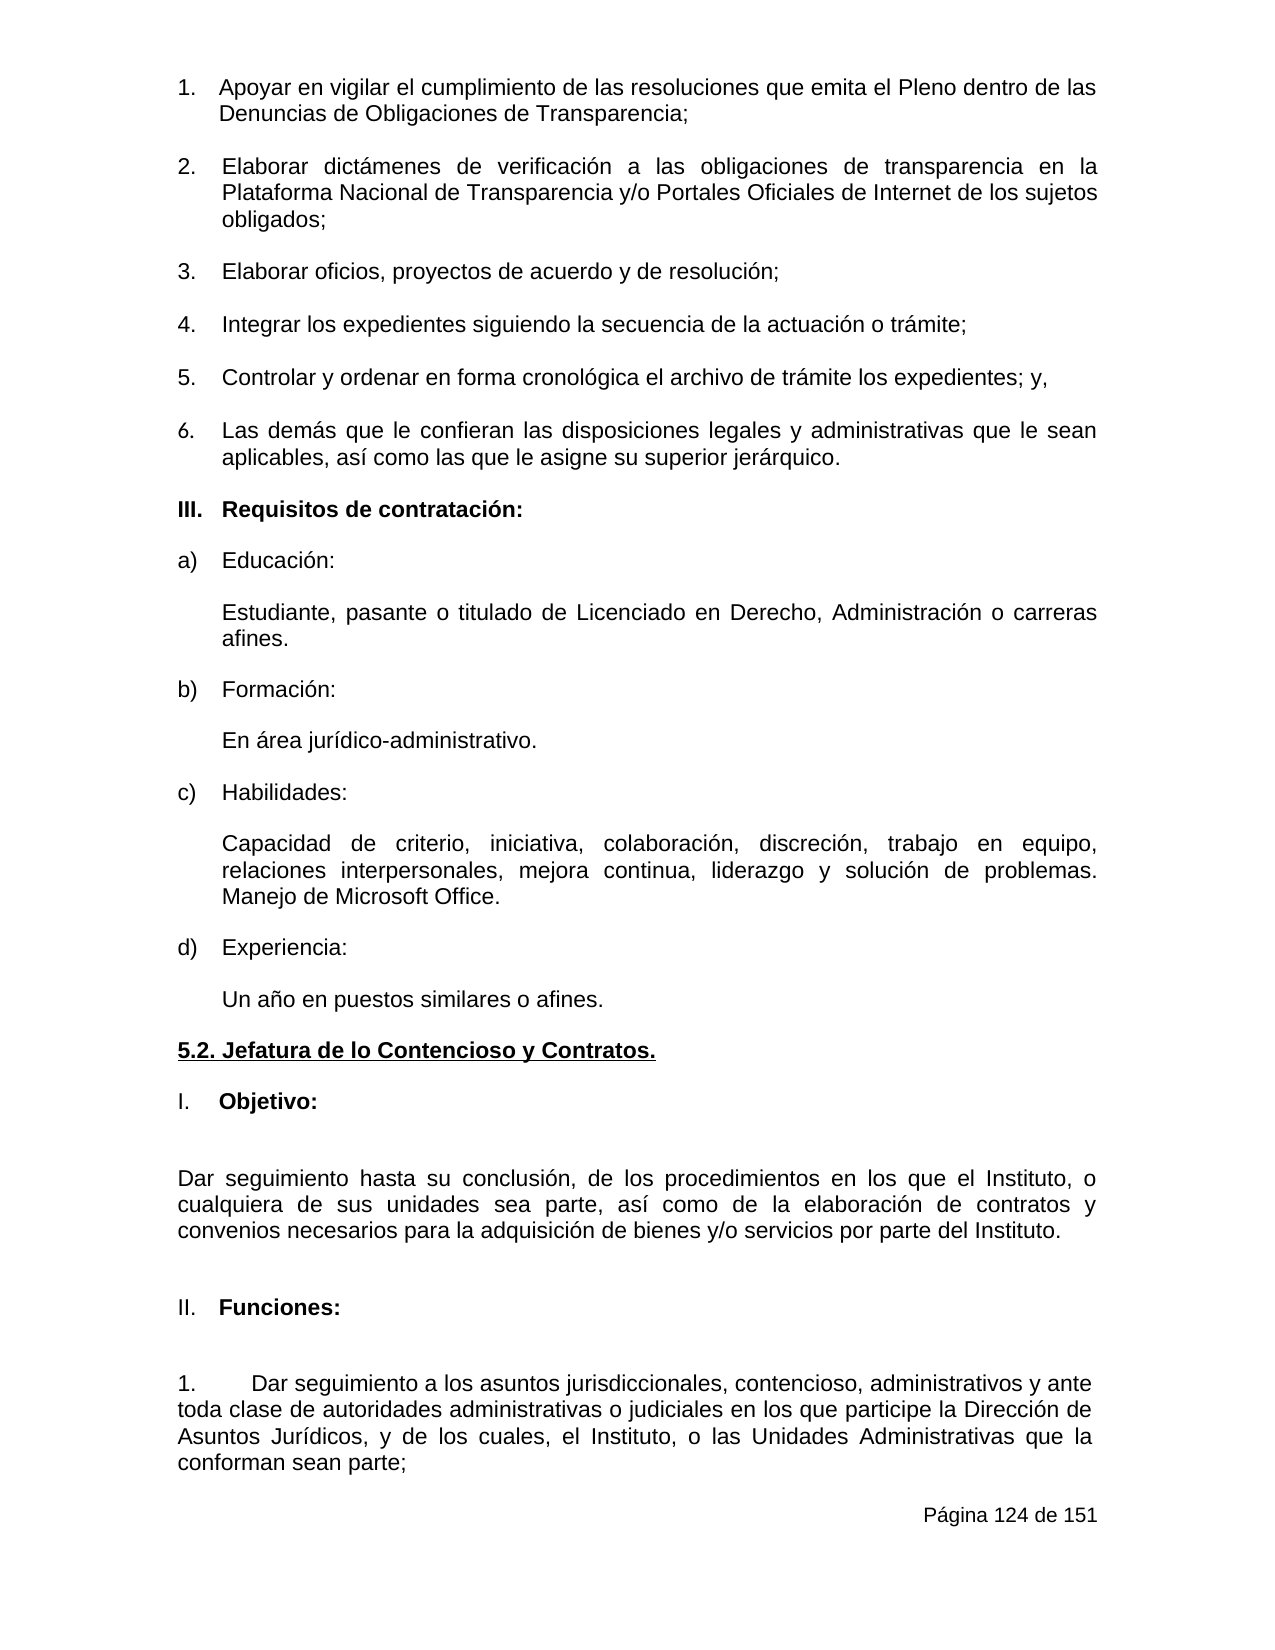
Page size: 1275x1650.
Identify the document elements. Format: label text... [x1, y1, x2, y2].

list Dar seguimiento a los asuntos jurisdiccionales, contencioso, administrativos y ante toda clase de autoridades administrativas o judiciales en los que participe la Dirección de Asuntos Jurídicos, y de los cuales, el Instituto, o las Unidades Administrativas que la conforman sean parte; [177, 1370, 1093, 1476]
text Estudiante, pasante o titulado de Licenciado en Derecho, Administración o carreras afines. [222, 598, 1098, 651]
text Un año en puestos similares o afines. [177, 986, 1098, 1012]
list Objetivo: [177, 1088, 1098, 1115]
text d) Experiencia: [177, 934, 1098, 961]
list Integrar los expedientes siguiendo la secuencia de la actuación o trámite; [177, 311, 1098, 337]
list Elaborar oficios, proyectos de acuerdo y de resolución; [177, 258, 1098, 284]
text 5.2. Jefatura de lo Contencioso y Contratos. [177, 1037, 1098, 1063]
text En área jurídico-administrativo. [222, 727, 1098, 754]
list Funciones: [177, 1294, 1098, 1320]
text a) Educación: [177, 547, 1098, 573]
list Apoyar en vigilar el cumplimiento de las resoluciones que emita el Pleno dentro de las Denuncias de Obligaciones de Transparencia; [177, 74, 1098, 126]
list Elaborar dictámenes de verificación a las obligaciones de transparencia en la Plataforma Nacional de Transparencia y/o Portales Oficiales de Internet de los sujetos obligados; [177, 153, 1098, 232]
text III. Requisitos de contratación: [177, 496, 1098, 522]
text b) Formación: [177, 676, 1098, 702]
text Capacidad de criterio, iniciativa, colaboración, discreción, trabajo en equipo, relaciones interpersonales, mejora continua, liderazgo y solución de problemas. Manejo de Microsoft Office. [222, 830, 1098, 909]
list Las demás que le confieran las disposiciones legales y administrativas que le sean aplicables, así como las que le asigne su superior jerárquico. [177, 416, 1098, 471]
list Controlar y ordenar en forma cronológica el archivo de trámite los expedientes; y, [177, 364, 1098, 390]
text Dar seguimiento hasta su conclusión, de los procedimientos en los que el Instituto, o cualquiera de sus unidades sea parte, así como de la elaboración de contratos y convenios necesarios para la adquisición de bienes y/o servicios por parte del Instituto. [177, 1165, 1098, 1244]
text c) Habilidades: [177, 779, 1098, 805]
